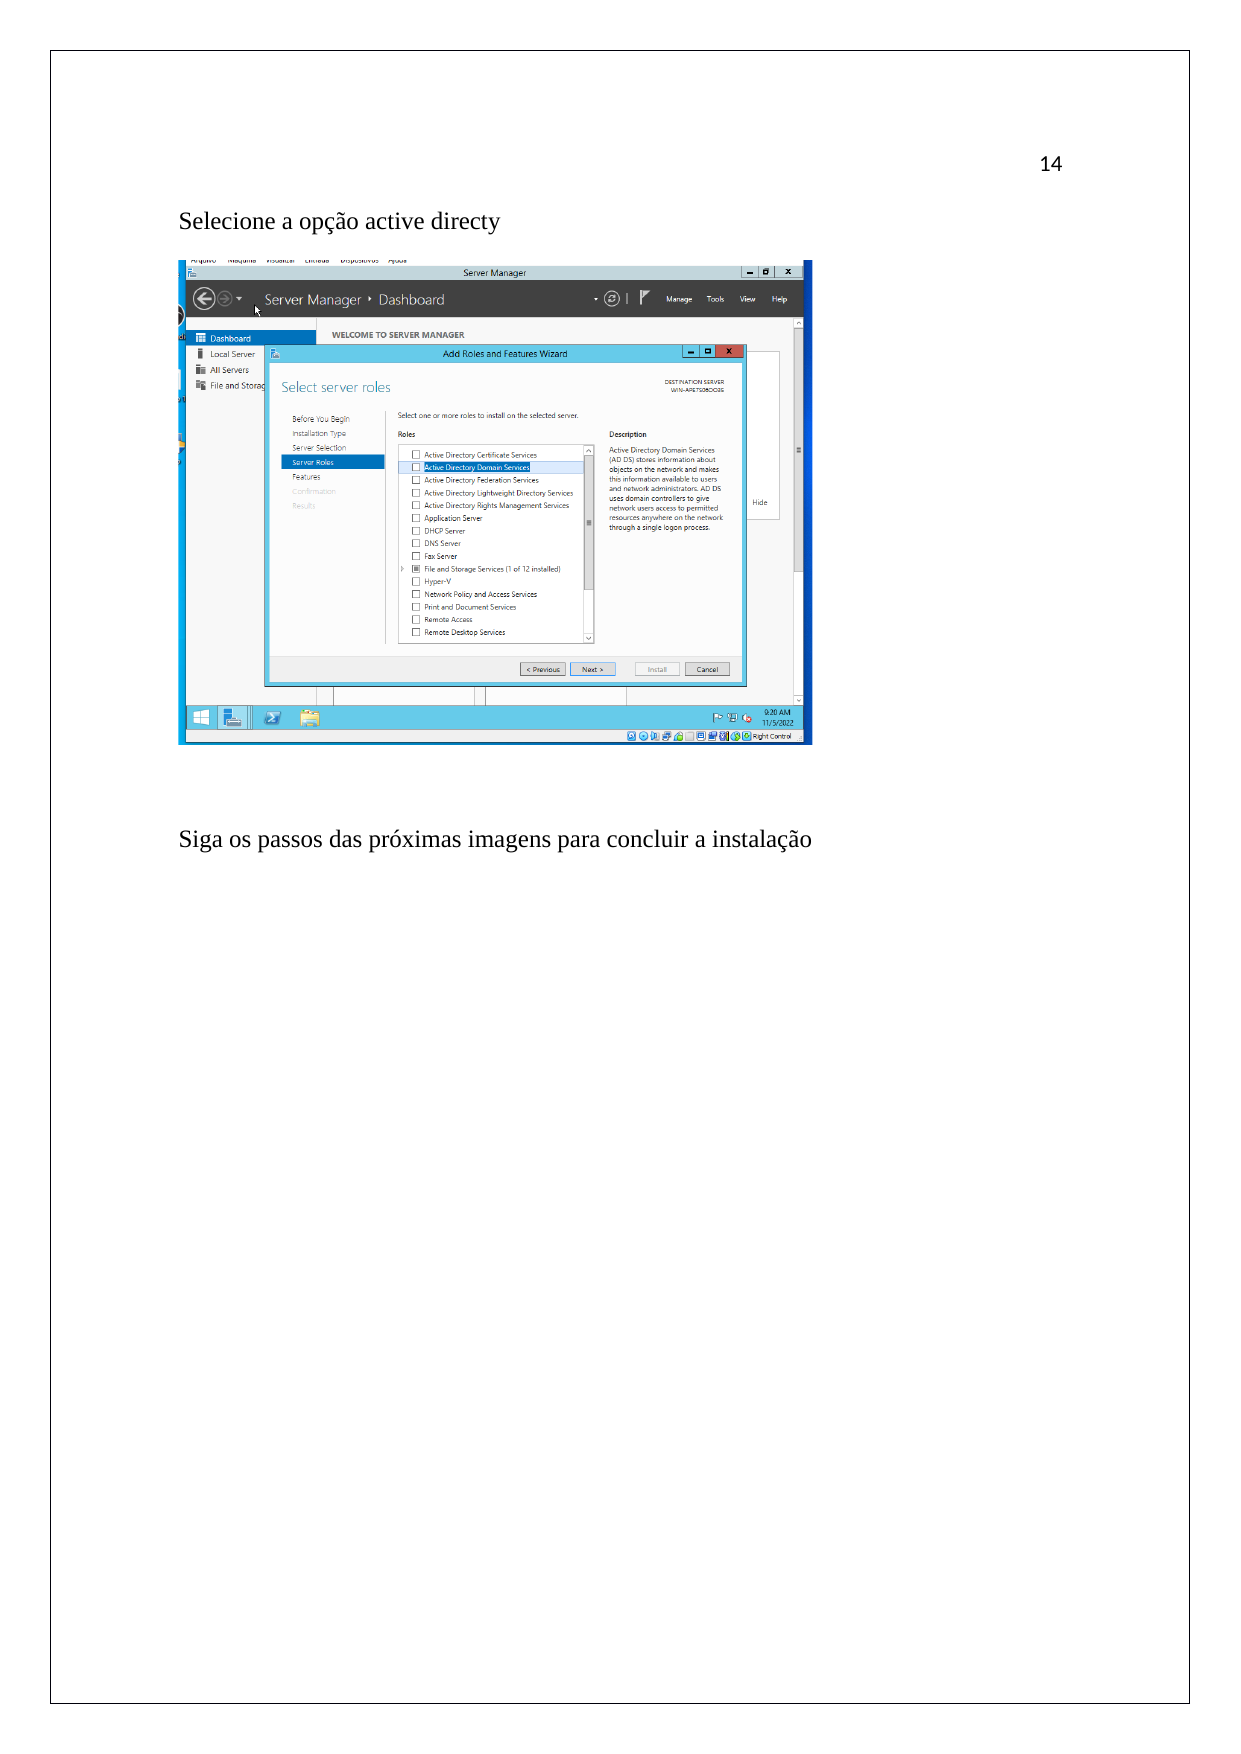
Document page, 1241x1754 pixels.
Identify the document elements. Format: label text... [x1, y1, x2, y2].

text Selecione a opção active directy [178, 206, 1062, 235]
picture [178, 260, 813, 745]
text Siga os passos das próximas imagens para concluir a instalação [178, 824, 1062, 853]
